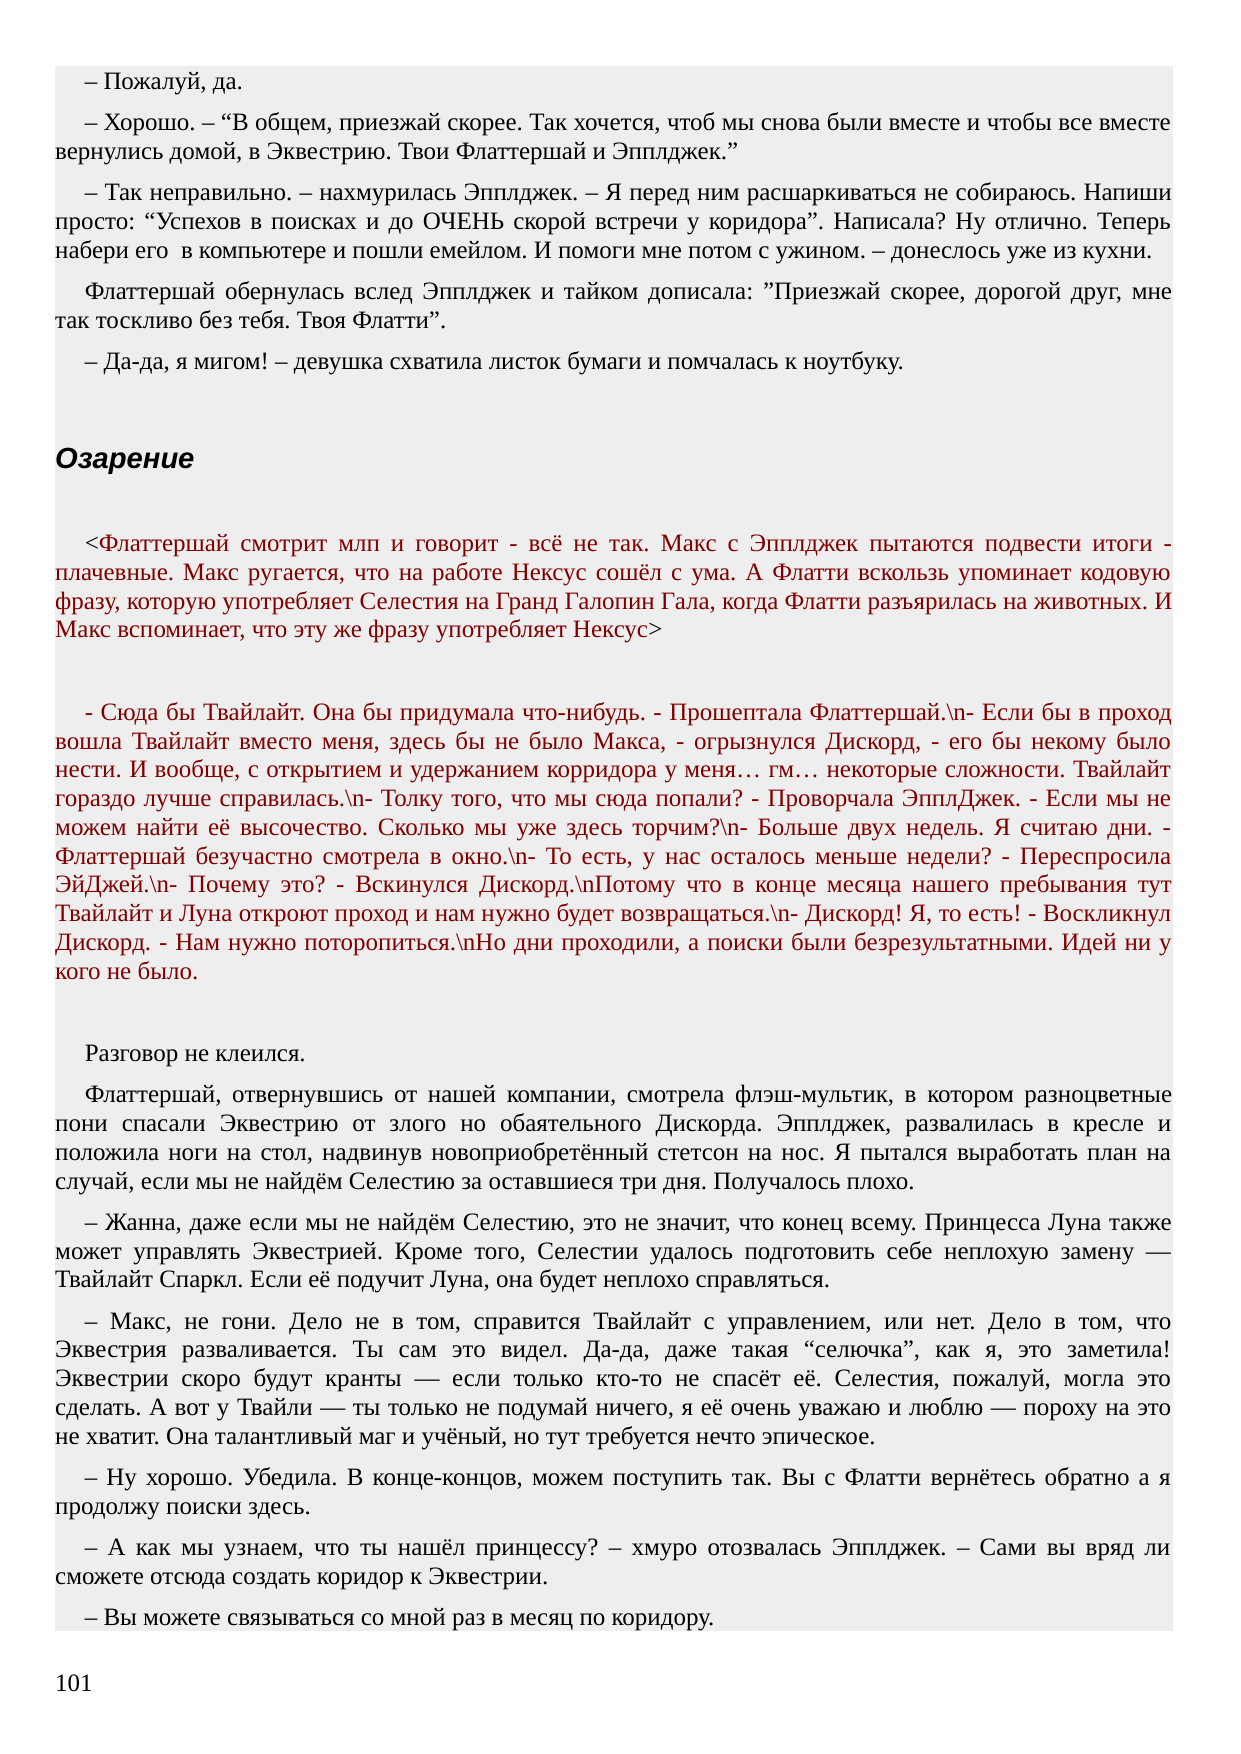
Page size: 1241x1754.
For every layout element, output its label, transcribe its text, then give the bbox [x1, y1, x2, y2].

text – Хорошо. – “В общем, приезжай скорее. Так хочется, чтоб мы снова были вместе и чтобы все вместе вернулись домой, в Эквестрию. Твои Флаттершай и Эпплджек.” [55, 107, 1173, 165]
text Флаттершай, отвернувшись от нашей компании, смотрела флэш-мультик, в котором разноцветные пони спасали Эквестрию от злого но обаятельного Дискорда. Эпплджек, развалилась в кресле и положила ноги на стол, надвинув новоприобретённый стетсон на нос. Я пытался выработать план на случай, если мы не найдём Селестию за оставшиеся три дня. Получалось плохо. [55, 1079, 1173, 1194]
text – Так неправильно. – нахмурилась Эпплджек. – Я перед ним расшаркиваться не собираюсь. Напиши просто: “Успехов в поисках и до ОЧЕНЬ скорой встречи у коридора”. Написала? Ну отлично. Теперь набери его в компьютере и пошли емейлом. И помоги мне потом с ужином. – донеслось уже из кухни. [55, 177, 1173, 263]
text – Пожалуй, да. [55, 66, 1173, 95]
text Разговор не клеился. [55, 1038, 1173, 1067]
text – Ну хорошо. Убедила. В конце-концов, можем поступить так. Вы с Флатти вернётесь обратно а я продолжу поиски здесь. [55, 1462, 1173, 1519]
text Флаттершай обернулась вслед Эпплджек и тайком дописала: ”Приезжай скорее, дорогой друг, мне так тоскливо без тебя. Твоя Флатти”. [55, 276, 1173, 333]
text – Макс, не гони. Дело не в том, справится Твайлайт с управлением, или нет. Дело в том, что Эквестрия разваливается. Ты сам это видел. Да-да, даже такая “селючка”, как я, это заметила! Эквестрии скоро будут кранты — если только кто-то не спасёт её. Селестия, пожалуй, могла это сделать. А вот у Твайли — ты только не подумай ничего, я её очень уважаю и люблю — пороху на это не хватит. Она талантливый маг и учёный, но тут требуется нечто эпическое. [55, 1306, 1173, 1449]
text – Жанна, даже если мы не найдём Селестию, это не значит, что конец всему. Принцесса Луна также может управлять Эквестрией. Кроме того, Селестии удалось подготовить себе неплохую замену — Твайлайт Спаркл. Если её подучит Луна, она будет неплохо справляться. [55, 1207, 1173, 1293]
text – А как мы узнаем, что ты нашёл принцессу? – хмуро отозвалась Эпплджек. – Сами вы вряд ли сможете отсюда создать коридор к Эквестрии. [55, 1532, 1173, 1589]
text - Сюда бы Твайлайт. Она бы придумала что-нибудь. - Прошептала Флаттершай.\n- Если бы в проход вошла Твайлайт вместо меня, здесь бы не было Макса, - огрызнулся Дискорд, - его бы некому было нести. И вообще, с открытием и удержанием корридора у меня… гм… некоторые сложности. Твайлайт гораздо лучше справилась.\n- Толку того, что мы сюда попали? - Проворчала ЭпплДжек. - Если мы не можем найти её высочество. Сколько мы уже здесь торчим?\n- Больше двух недель. Я считаю дни. - Флаттершай безучастно смотрела в окно.\n- То есть, у нас осталось меньше недели? - Переспросила ЭйДжей.\n- Почему это? - Вскинулся Дискорд.\nПотому что в конце месяца нашего пребывания тут Твайлайт и Луна откроют проход и нам нужно будет возвращаться.\n- Дискорд! Я, то есть! - Воскликнул Дискорд. - Нам нужно поторопиться.\nНо дни проходили, а поиски были безрезультатными. Идей ни у кого не было. [55, 697, 1173, 984]
text – Да-да, я мигом! – девушка схватила листок бумаги и помчалась к ноутбуку. [55, 346, 1173, 375]
subtitle Озарение [55, 441, 1173, 474]
text – Вы можете связываться со мной раз в месяц по коридору. [55, 1602, 1173, 1631]
text <Флаттершай смотрит млп и говорит - всё не так. Макс с Эпплджек пытаются подвести итоги - плачевные. Макс ругается, что на работе Нексус сошёл с ума. А Флатти вскользь упоминает кодовую фразу, которую употребляет Селестия на Гранд Галопин Гала, когда Флатти разъярилась на животных. И Макс вспоминает, что эту же фразу употребляет Нексус> [55, 528, 1173, 643]
